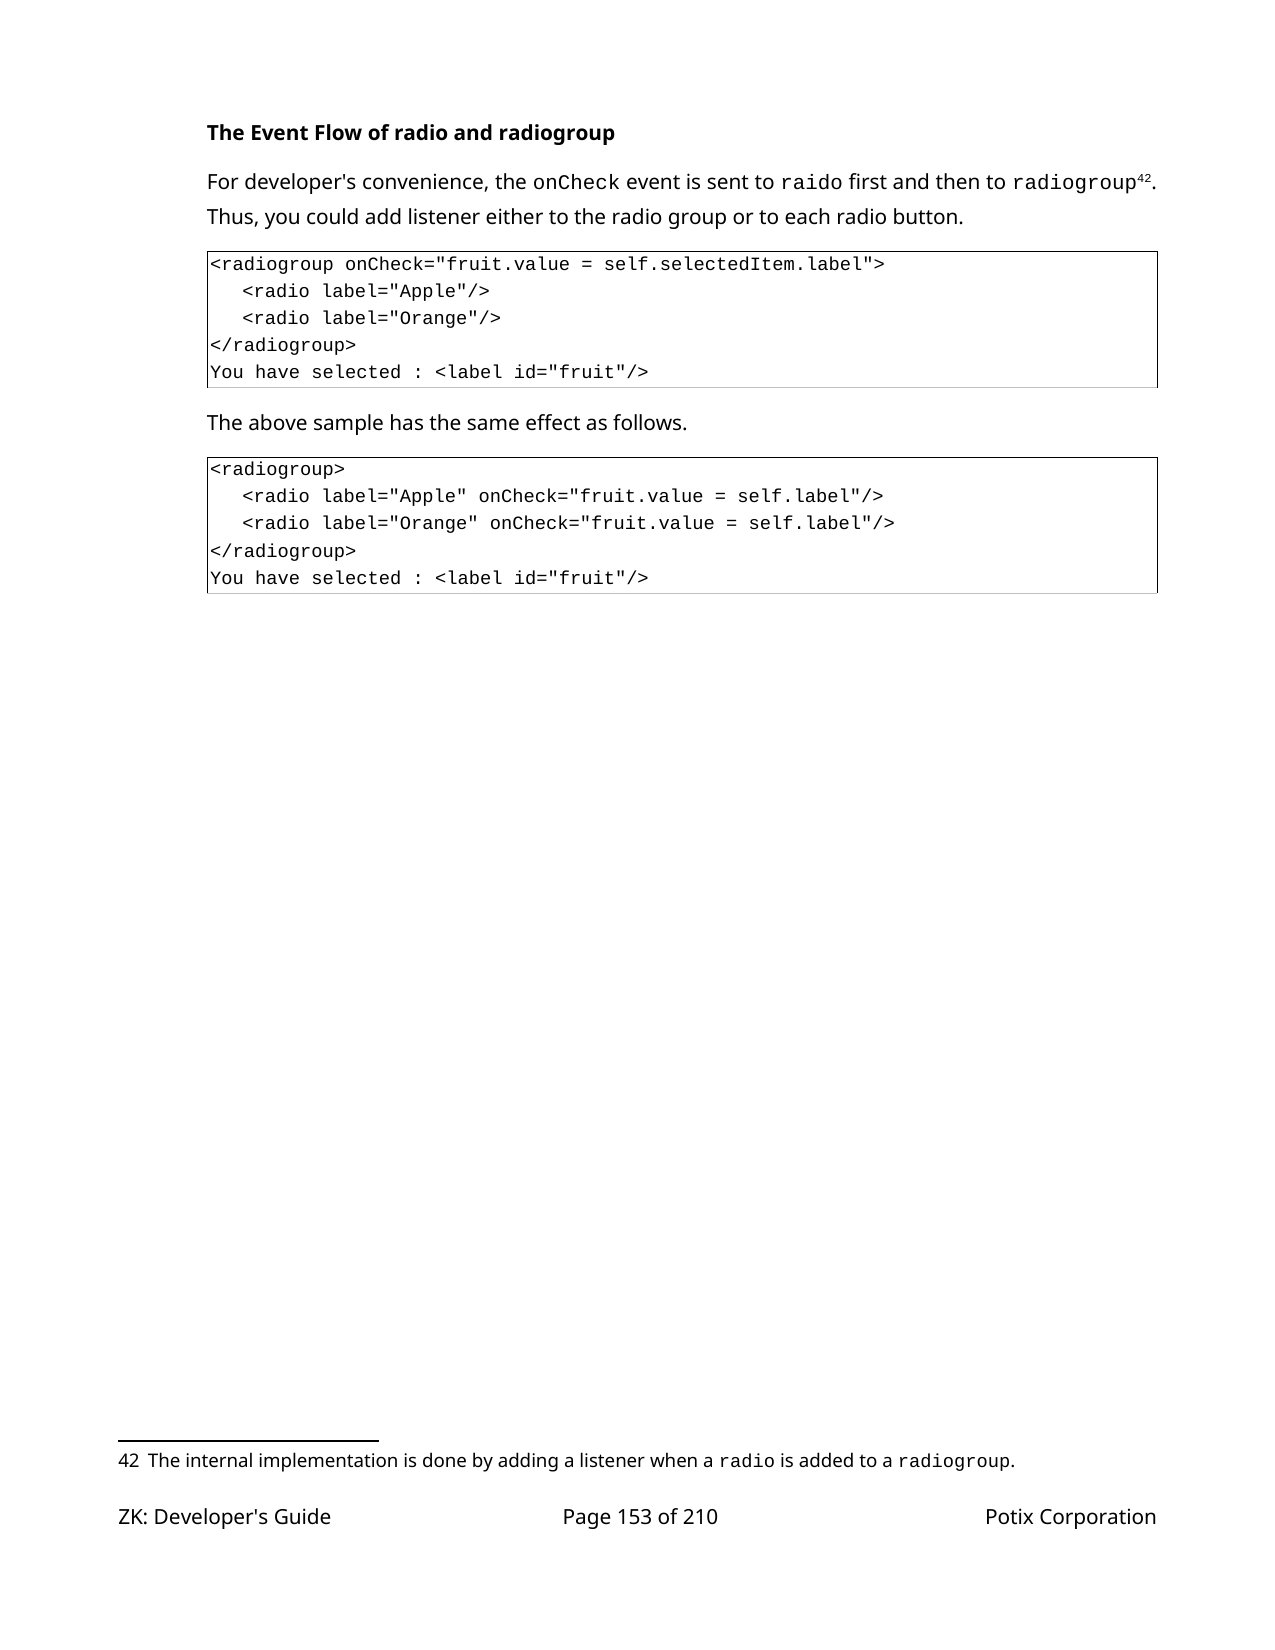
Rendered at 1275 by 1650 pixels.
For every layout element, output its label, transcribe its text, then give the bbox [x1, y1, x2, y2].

text <radio label="Apple"/> [208, 278, 1157, 303]
text The internal implementation is done by adding a listener when a radio is added to a radiogroup. [118, 1447, 1157, 1473]
subtitle The Event Flow of radio and radiogroup [207, 118, 1157, 146]
text The above sample has the same effect as follows. [207, 408, 1157, 436]
text For developer's convenience, the onCheck event is sent to raido first and then to radiogroup. Thus, you could add listener either to the radio group or to each radio button. [207, 167, 1157, 231]
text <radio label="Orange"/> [208, 306, 1157, 330]
text <radiogroup> [208, 458, 1157, 481]
text </radiogroup> [208, 333, 1157, 357]
text <radio label="Orange" onCheck="fruit.value = self.label"/> [208, 511, 1157, 536]
text <radio label="Apple" onCheck="fruit.value = self.label"/> [208, 484, 1157, 508]
text <radiogroup onCheck="fruit.value = self.selectedItem.label"> [208, 252, 1157, 276]
text You have selected : <label id="fruit"/> [208, 360, 1157, 387]
text </radiogroup> [208, 538, 1157, 563]
text You have selected : <label id="fruit"/> [208, 566, 1157, 593]
